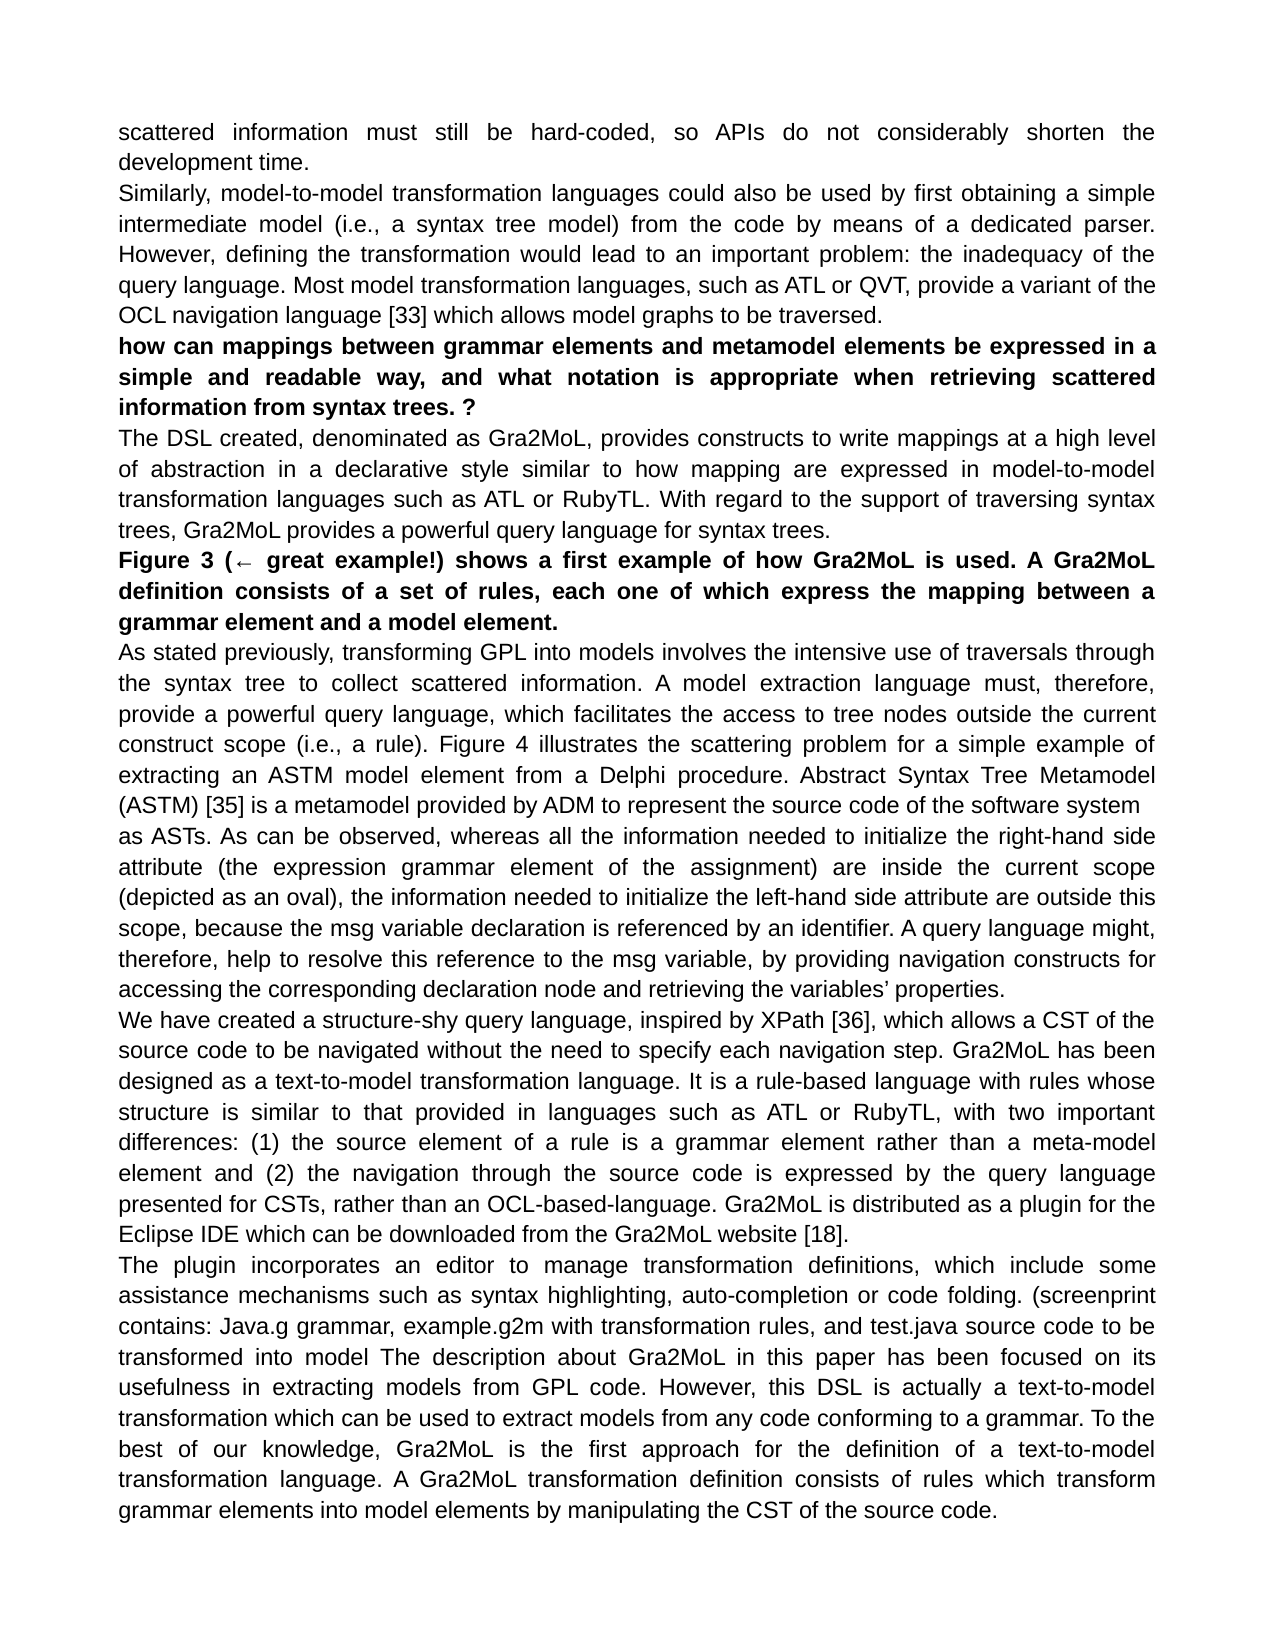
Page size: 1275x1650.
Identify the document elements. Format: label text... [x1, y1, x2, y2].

text As stated previously, transforming GPL into models involves the intensive use of traversals through the syntax tree to collect scattered information. A model extraction language must, therefore, provide a powerful query language, which facilitates the access to tree nodes outside the current construct scope (i.e., a rule). Figure 4 illustrates the scattering problem for a simple example of extracting an ASTM model element from a Delphi procedure. Abstract Syntax Tree Metamodel (ASTM) [35] is a metamodel provided by ADM to represent the source code of the software system [118, 639, 1157, 819]
text scattered information must still be hard-coded, so APIs do not considerably shorten the development time. [118, 118, 1157, 176]
text as ASTs. As can be observed, whereas all the information needed to initialize the right-hand side attribute (the expression grammar element of the assignment) are inside the current scope (depicted as an oval), the information needed to initialize the left-hand side attribute are outside this scope, because the msg variable declaration is referenced by an identifier. A query language might, therefore, help to resolve this reference to the msg variable, by providing navigation constructs for accessing the corresponding declaration node and retrieving the variables’ properties. [118, 822, 1157, 1002]
text We have created a structure-shy query language, inspired by XPath [36], which allows a CST of the source code to be navigated without the need to specify each navigation step. Gra2MoL has been designed as a text-to-model transformation language. It is a rule-based language with rules whose structure is similar to that provided in languages such as ATL or RubyTL, with two important differences: (1) the source element of a rule is a grammar element rather than a meta-model element and (2) the navigation through the source code is expressed by the query language presented for CSTs, rather than an OCL-based-language. Gra2MoL is distributed as a plugin for the Eclipse IDE which can be downloaded from the Gra2MoL website [18]. [118, 1006, 1157, 1247]
text how can mappings between grammar elements and metamodel elements be expressed in a simple and readable way, and what notation is appropriate when retrieving scattered information from syntax trees. ? [118, 332, 1157, 421]
text The plugin incorporates an editor to manage transformation definitions, which include some assistance mechanisms such as syntax highlighting, auto-completion or code folding. (screenprint contains: Java.g grammar, example.g2m with transformation rules, and test.java source code to be transformed into model The description about Gra2MoL in this paper has been focused on its usefulness in extracting models from GPL code. However, this DSL is actually a text-to-model transformation which can be used to extract models from any code conforming to a grammar. To the best of our knowledge, Gra2MoL is the first approach for the definition of a text-to-model transformation language. A Gra2MoL transformation definition consists of rules which transform grammar elements into model elements by manipulating the CST of the source code. [118, 1251, 1157, 1523]
text Similarly, model-to-model transformation languages could also be used by first obtaining a simple intermediate model (i.e., a syntax tree model) from the code by means of a dedicated parser. However, defining the transformation would lead to an important problem: the inadequacy of the query language. Most model transformation languages, such as ATL or QVT, provide a variant of the OCL navigation language [33] which allows model graphs to be traversed. [118, 179, 1157, 329]
text The DSL created, denominated as Gra2MoL, provides constructs to write mappings at a high level of abstraction in a declarative style similar to how mapping are expressed in model-to-model transformation languages such as ATL or RubyTL. With regard to the support of traversing syntax trees, Gra2MoL provides a powerful query language for syntax trees. [118, 424, 1157, 543]
text Figure 3 (← great example!) shows a first example of how Gra2MoL is used. A Gra2MoL definition consists of a set of rules, each one of which express the mapping between a grammar element and a model element. [118, 547, 1157, 635]
